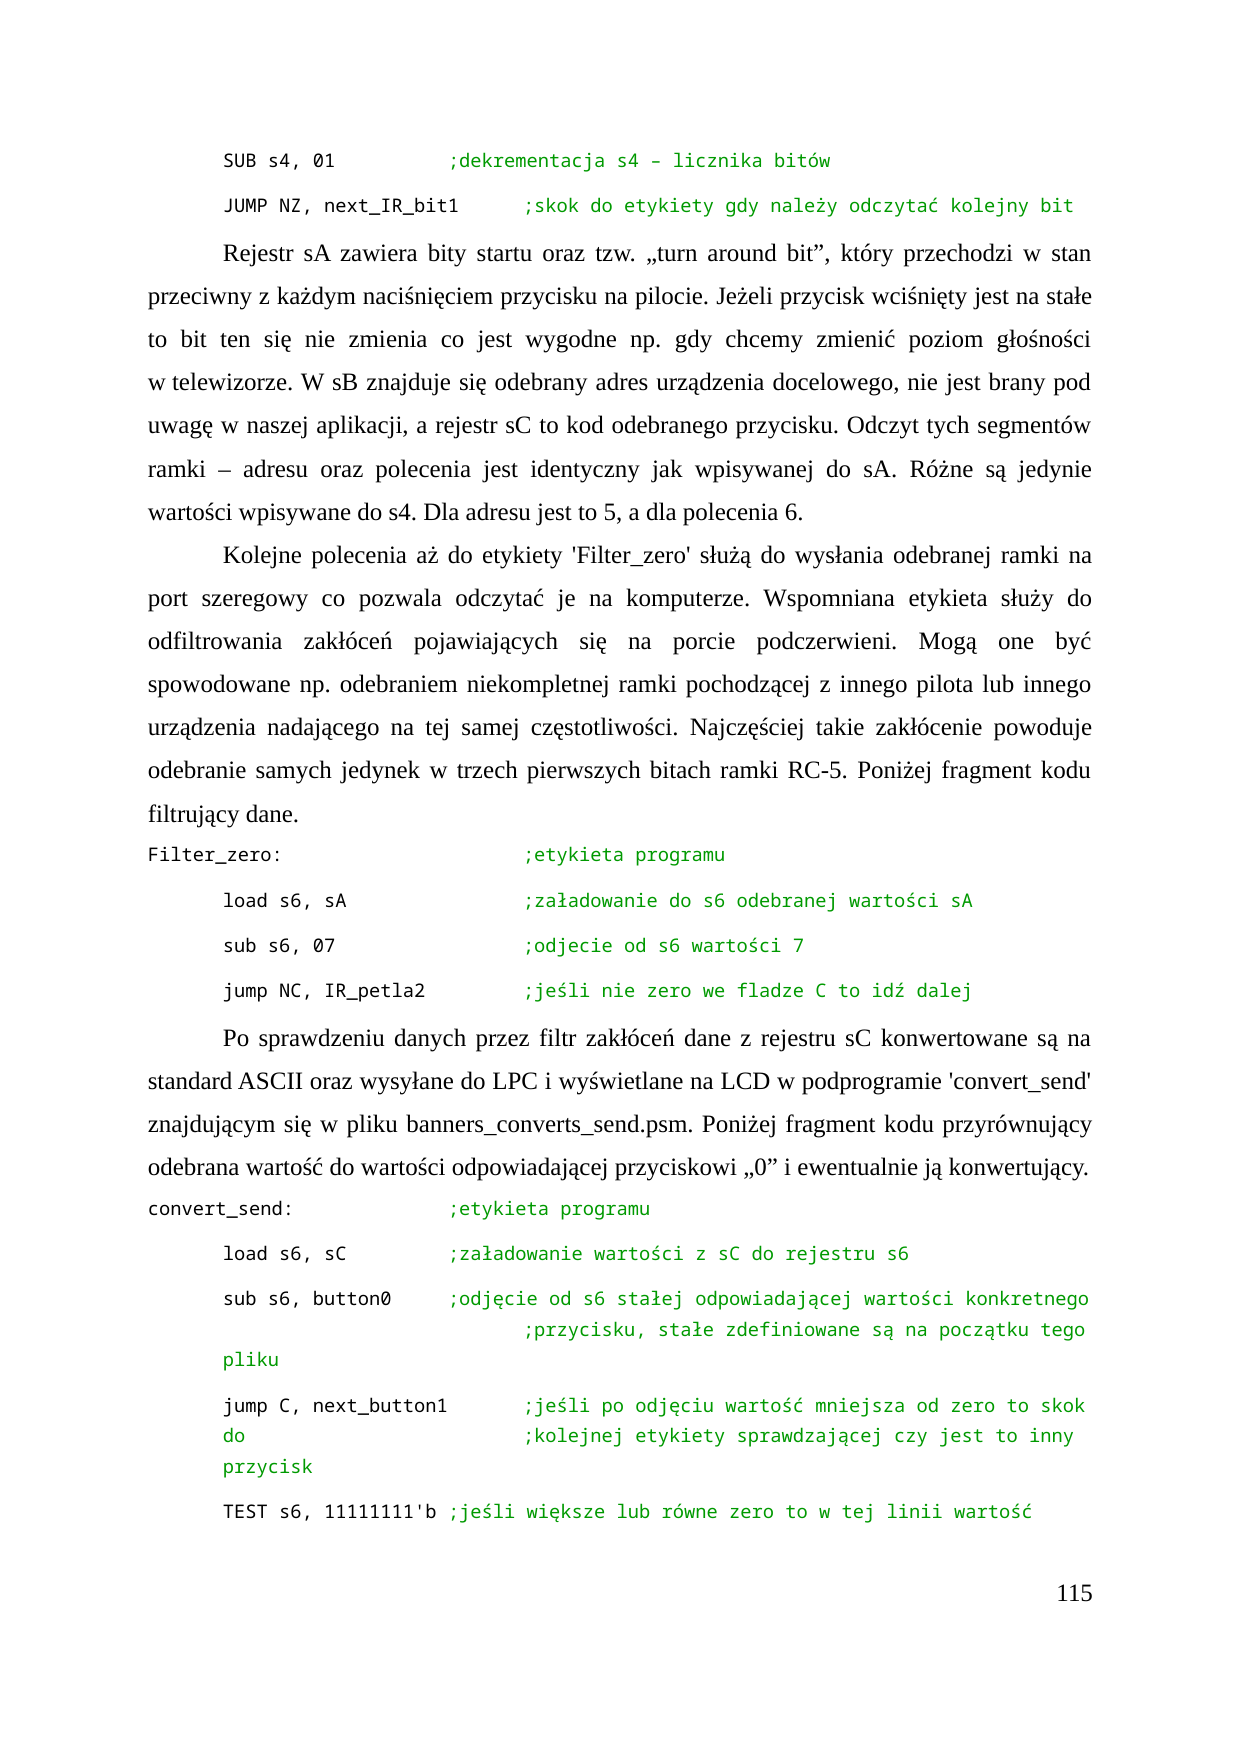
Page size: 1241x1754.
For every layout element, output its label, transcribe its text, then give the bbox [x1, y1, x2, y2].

text sub s6, button0 ;odjęcie od s6 stałej odpowiadającej wartości konkretnego ;przycisku, stałe zdefiniowane są na początku tego pliku [223, 1286, 1093, 1372]
text convert_send: ;etykieta programu [148, 1195, 1093, 1221]
text SUB s4, 01 ;dekrementacja s4 – licznika bitów [148, 148, 1093, 173]
text JUMP NZ, next_IR_bit1 ;skok do etykiety gdy należy odczytać kolejny bit [148, 193, 1093, 218]
text sub s6, 07 ;odjecie od s6 wartości 7 [148, 932, 1093, 958]
text Kolejne polecenia aż do etykiety 'Filter_zero' służą do wysłania odebranej ramki na port szeregowy co pozwala odczytać je na komputerze. Wspomniana etykieta służy do odfiltrowania zakłóceń pojawiających się na porcie podczerwieni. Mogą one być spowodowane np. odebraniem niekompletnej ramki pochodzącej z innego pilota lub innego urządzenia nadającego na tej samej częstotliwości. Najczęściej takie zakłócenie powoduje odebranie samych jedynek w trzech pierwszych bitach ramki RC-5. Poniżej fragment kodu filtrujący dane. [148, 540, 1093, 827]
text Filter_zero: ;etykieta programu [148, 842, 1093, 867]
text jump NC, IR_petla2 ;jeśli nie zero we fladze C to idź dalej [148, 977, 1093, 1003]
text Po sprawdzeniu danych przez filtr zakłóceń dane z rejestru sC konwertowane są na standard ASCII oraz wysyłane do LPC i wyświetlane na LCD w podprogramie 'convert_send' znajdującym się w pliku banners_converts_send.psm. Poniżej fragment kodu przyrównujący odebrana wartość do wartości odpowiadającej przyciskowi „0” i ewentualnie ją konwertujący. [148, 1023, 1093, 1181]
text jump C, next_button1 ;jeśli po odjęciu wartość mniejsza od zero to skok do ;kolejnej etykiety sprawdzającej czy jest to inny przycisk [223, 1392, 1093, 1479]
text load s6, sA ;załadowanie do s6 odebranej wartości sA [148, 887, 1093, 912]
text Rejestr sA zawiera bity startu oraz tzw. „turn around bit”, który przechodzi w stan przeciwny z każdym naciśnięciem przycisku na pilocie. Jeżeli przycisk wciśnięty jest na stałe to bit ten się nie zmienia co jest wygodne np. gdy chcemy zmienić poziom głośności w telewizorze. W sB znajduje się odebrany adres urządzenia docelowego, nie jest brany pod uwagę w naszej aplikacji, a rejestr sC to kod odebranego przycisku. Odczyt tych segmentów ramki – adresu oraz polecenia jest identyczny jak wpisywanej do sA. Różne są jedynie wartości wpisywane do s4. Dla adresu jest to 5, a dla polecenia 6. [148, 238, 1093, 526]
text TEST s6, 11111111'b ;jeśli większe lub równe zero to w tej linii wartość [223, 1498, 1093, 1524]
text load s6, sC ;załadowanie wartości z sC do rejestru s6 [223, 1240, 1093, 1266]
